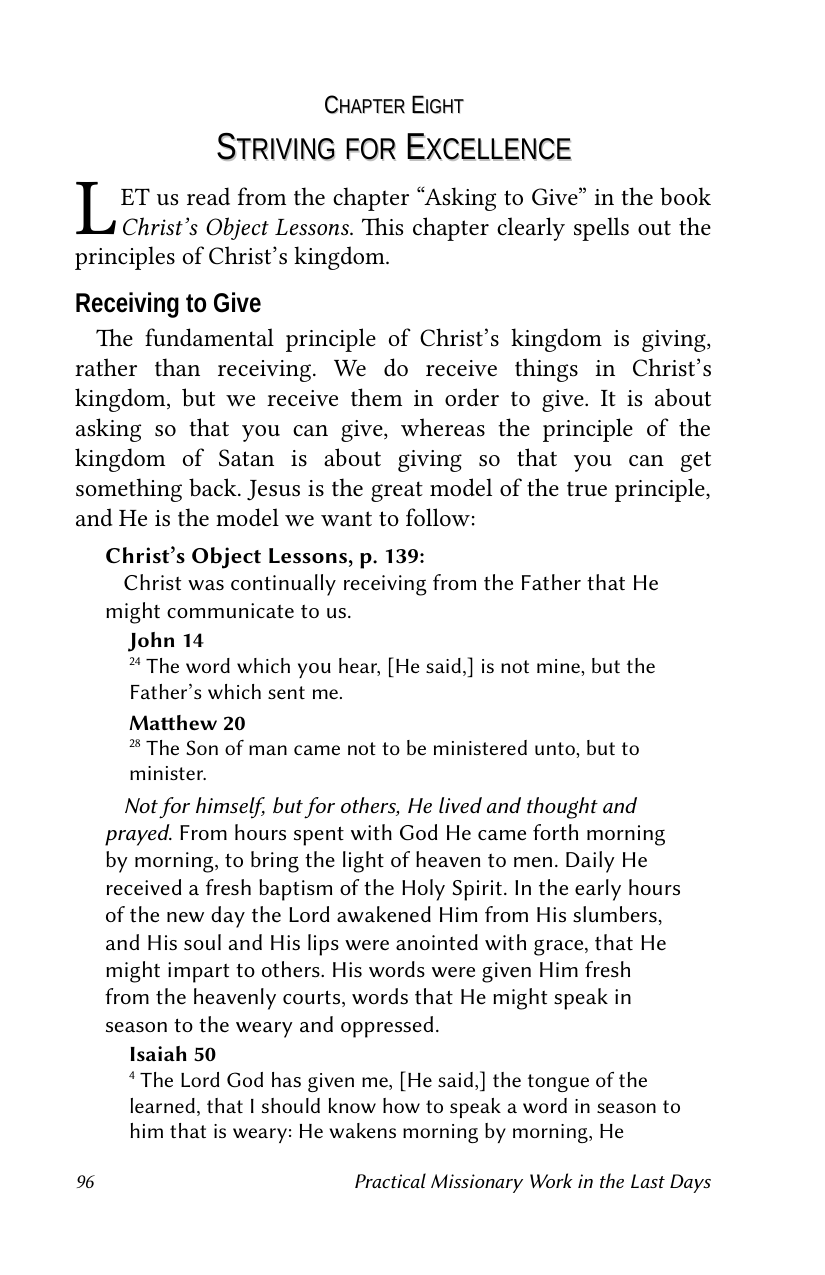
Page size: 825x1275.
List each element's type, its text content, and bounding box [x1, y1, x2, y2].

text Christ was continually receiving from the Father that He might communicate to us. [105, 570, 682, 624]
text The fundamental principle of Christ’s kingdom is giving, rather than receiving. We do receive things in Christ’s kingdom, but we receive them in order to give. It is about asking so that you can give, whereas the principle of the kingdom of Satan is about giving so that you can get something back. Jesus is the great model of the true principle, and He is the model we want to follow: [75, 324, 712, 532]
text 4 The Lord God has given me, [He said,] the tongue of the learned, that I should know how to speak a word in season to him that is weary: He wakens morning by morning, He [129, 1067, 682, 1144]
text Christ’s Object Lessons, p. 139: [105, 543, 712, 569]
subtitle Receiving to Give [75, 287, 712, 318]
text 24 The word which you hear, [He said,] is not mine, but the Father’s which sent me. [129, 653, 682, 704]
text John 14 [129, 628, 682, 653]
text Isaiah 50 [129, 1042, 682, 1067]
title Striving for Excellence [75, 125, 712, 168]
text Chapter Eight [75, 90, 712, 119]
text LET us read from the chapter “Asking to Give” in the book Christ’s Object Lessons. This chapter clearly spells out the principles of Christ’s kingdom. [75, 183, 712, 271]
text 28 The Son of man came not to be ministered unto, but to minister. [129, 736, 682, 786]
text Matthew 20 [129, 711, 682, 736]
text Not for himself, but for others, He lived and thought and prayed. From hours spent with God He came forth morning by morning, to bring the light of heaven to men. Daily He received a fresh baptism of the Holy Spirit. In the early hours of the new day the Lord awakened Him from His slumbers, and His soul and His lips were anointed with grace, that He might impart to others. His words were given Him fresh from the heavenly courts, words that He might speak in season to the weary and oppressed. [105, 792, 682, 1038]
